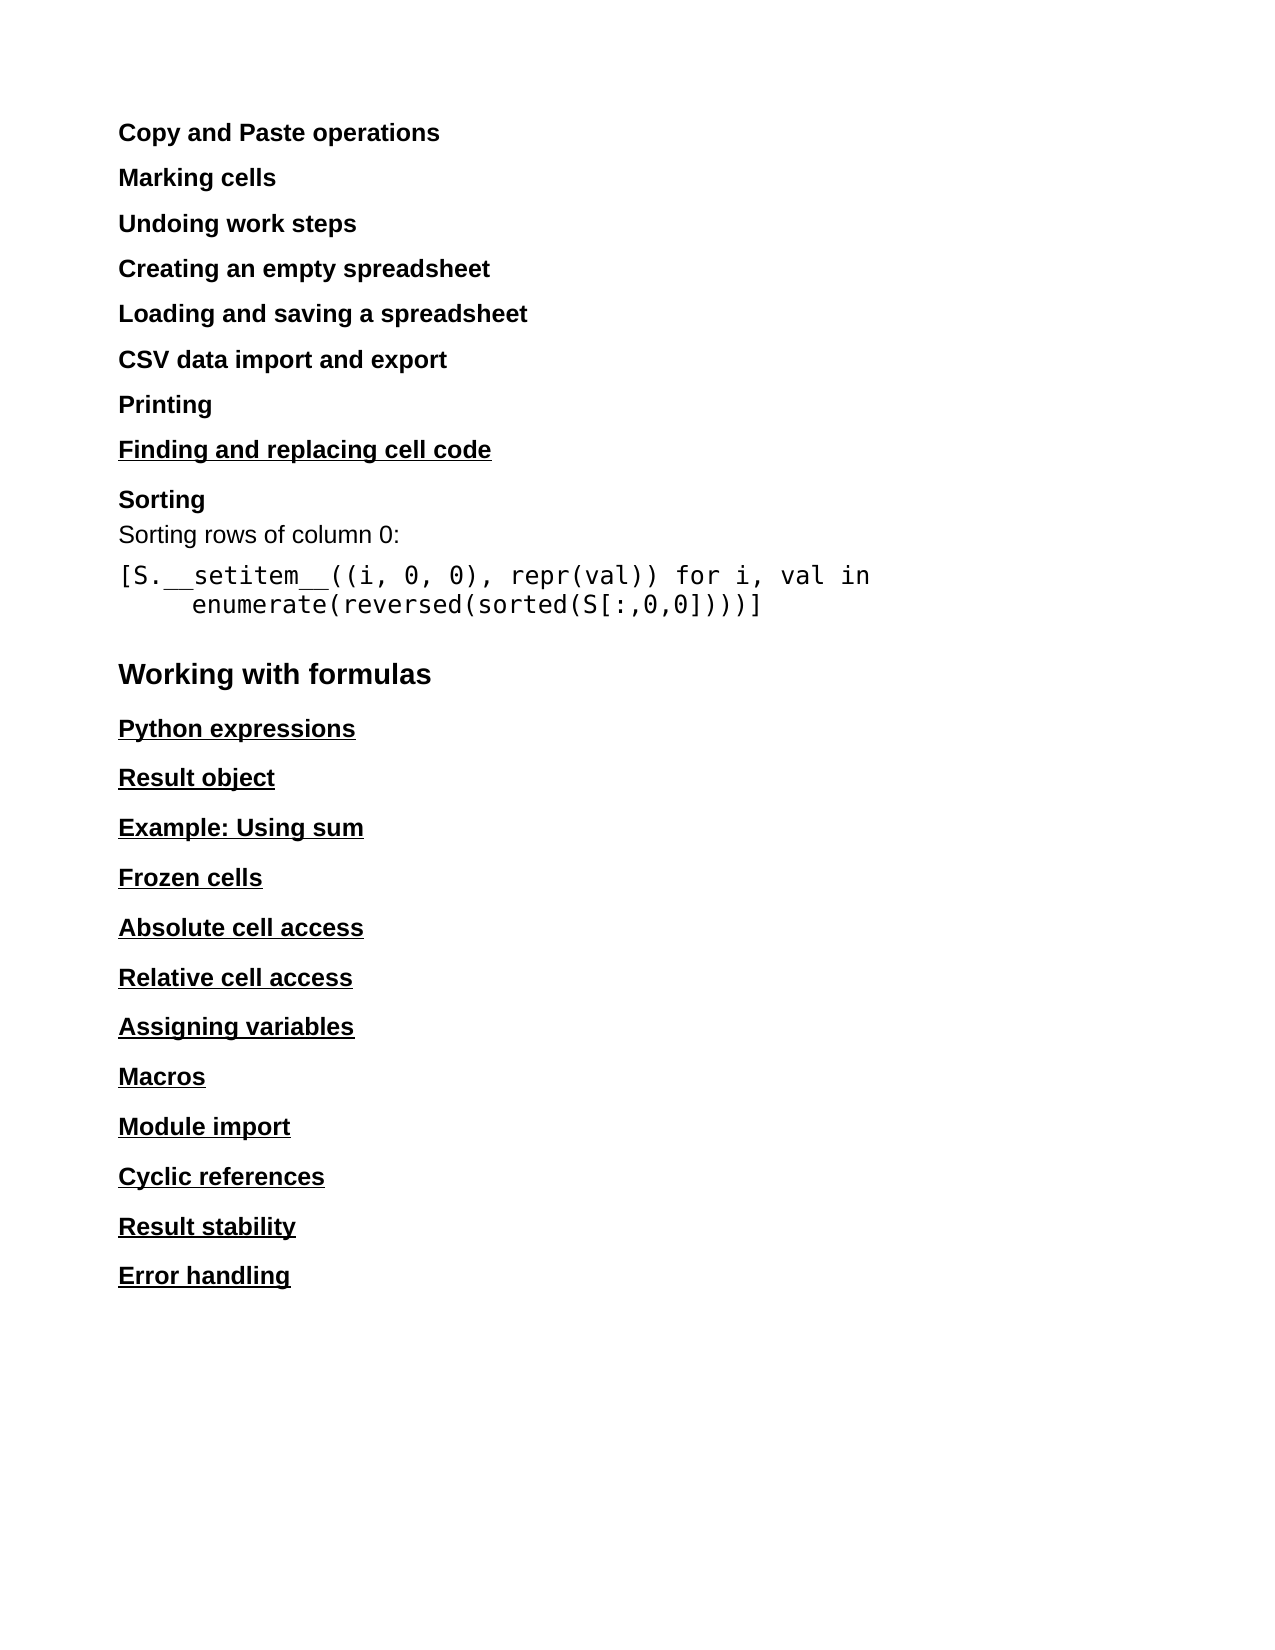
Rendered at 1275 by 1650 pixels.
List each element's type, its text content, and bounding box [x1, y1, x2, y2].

subtitle Marking cells [118, 163, 1157, 192]
subtitle Macros [118, 1062, 1157, 1091]
subtitle Sorting [118, 485, 1157, 514]
subtitle Error handling [118, 1261, 1157, 1290]
subtitle Result object [118, 763, 1157, 792]
text [S.__setitem__((i, 0, 0), repr(val)) for i, val in enumerate(reversed(sorted(S[:,0,0])))] [118, 561, 1157, 619]
subtitle Module import [118, 1112, 1157, 1141]
subtitle Cyclic references [118, 1162, 1157, 1190]
subtitle Frozen cells [118, 863, 1157, 892]
subtitle Absolute cell access [118, 913, 1157, 941]
subtitle Copy and Paste operations [118, 118, 1157, 147]
subtitle Assigning variables [118, 1012, 1157, 1041]
subtitle Python expressions [118, 713, 1157, 742]
subtitle Finding and replacing cell code [118, 435, 1157, 464]
subtitle Example: Using sum [118, 813, 1157, 842]
text Sorting rows of column 0: [118, 520, 1157, 549]
subtitle Result stability [118, 1211, 1157, 1240]
subtitle CSV data import and export [118, 345, 1157, 373]
subtitle Printing [118, 390, 1157, 419]
subtitle Loading and saving a spreadsheet [118, 299, 1157, 328]
subtitle Relative cell access [118, 962, 1157, 991]
subtitle Undoing work steps [118, 209, 1157, 237]
subtitle Working with formulas [118, 657, 1157, 691]
subtitle Creating an empty spreadsheet [118, 254, 1157, 283]
